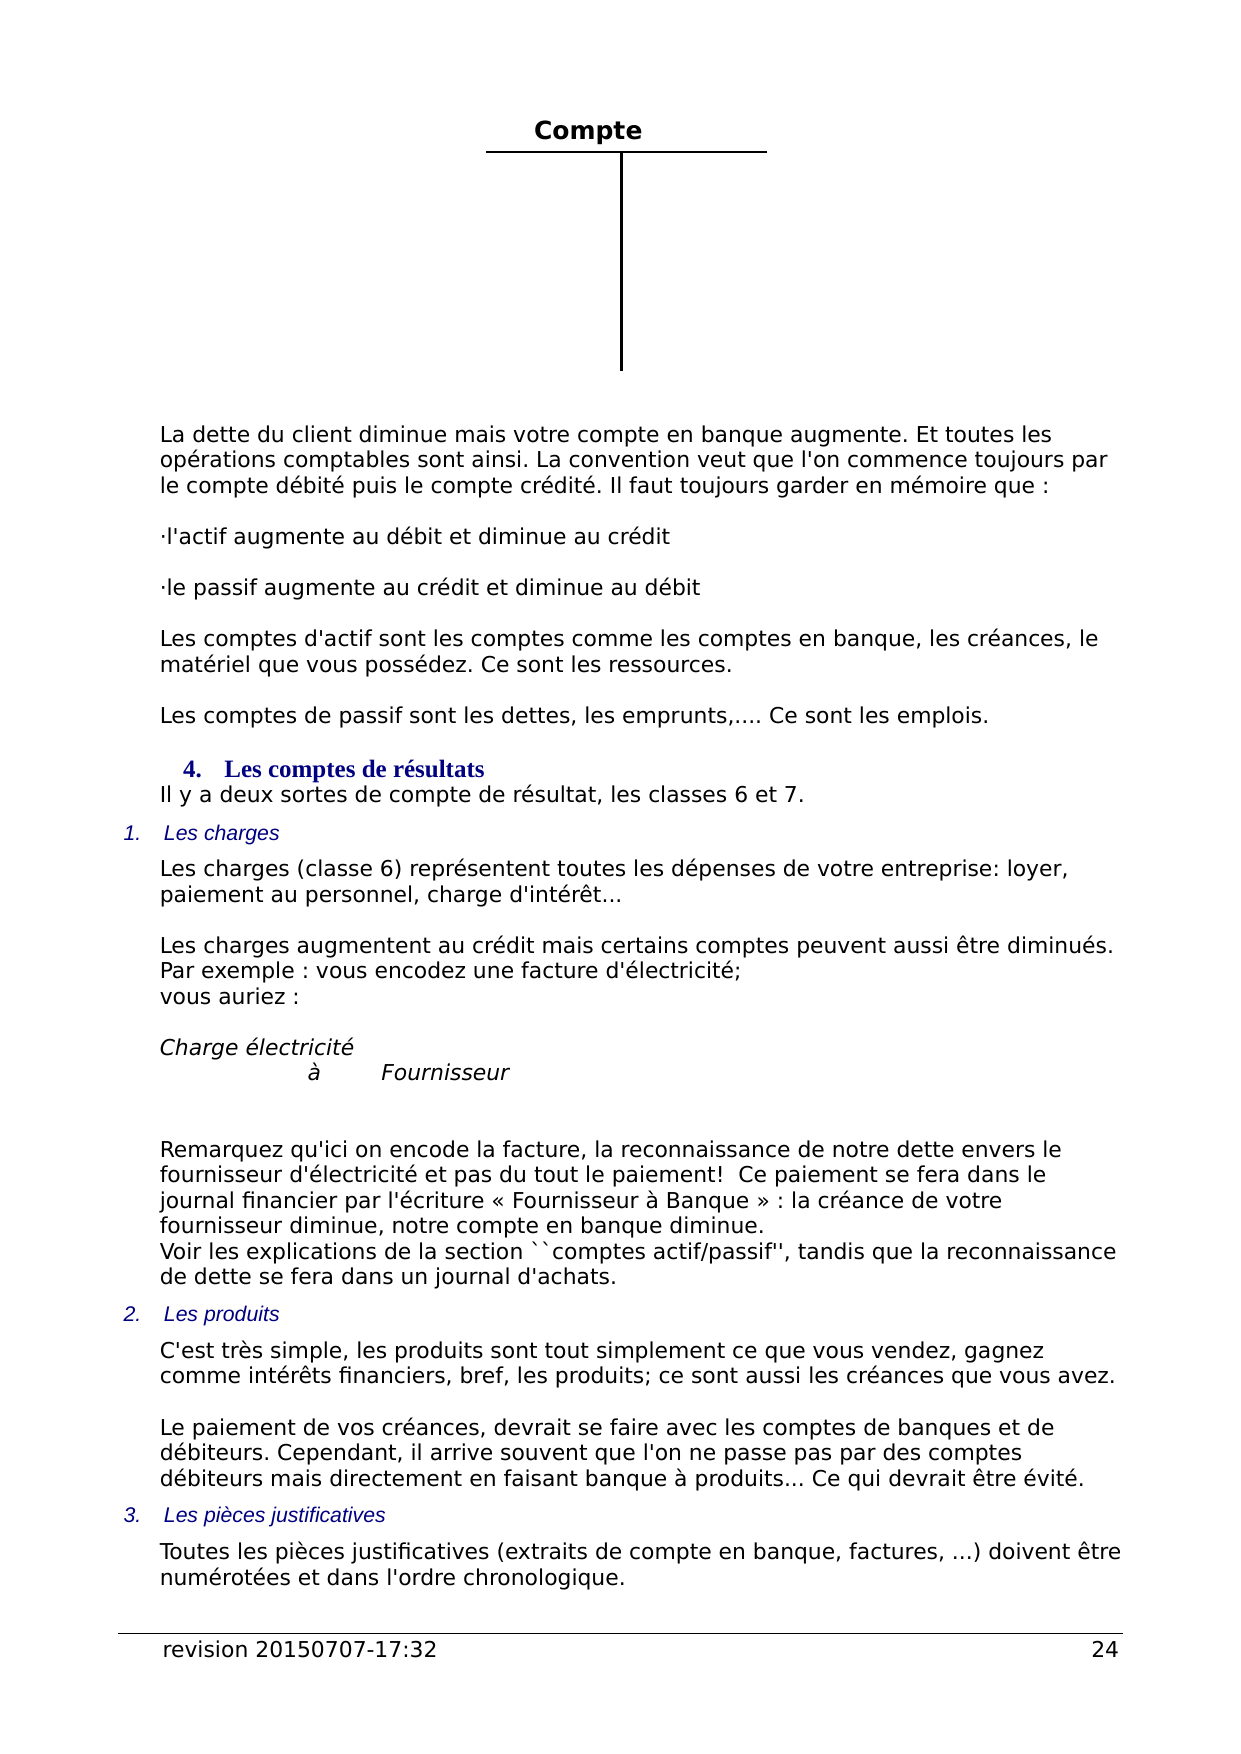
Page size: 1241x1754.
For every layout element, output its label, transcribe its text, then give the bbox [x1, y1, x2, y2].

text vous auriez : [159, 984, 1123, 1009]
subtitle Les comptes de résultats [177, 754, 1123, 783]
text Les charges (classe 6) représentent toutes les dépenses de votre entreprise: loyer, paiement au personnel, charge d'intérêt... [159, 856, 1123, 907]
subtitle Les charges [117, 820, 1123, 844]
text ·l'actif augmente au débit et diminue au crédit [159, 524, 1123, 550]
text Les comptes de passif sont les dettes, les emprunts,.... Ce sont les emplois. [159, 703, 1123, 728]
text Voir les explications de la section ``comptes actif/passif'', tandis que la reconnaissance de dette se fera dans un journal d'achats. [159, 1239, 1123, 1290]
text Toutes les pièces justificatives (extraits de compte en banque, factures, ...) doivent être numérotées et dans l'ordre chronologique. [159, 1539, 1123, 1590]
text La dette du client diminue mais votre compte en banque augmente. Et toutes les opérations comptables sont ainsi. La convention veut que l'on commence toujours par le compte débité puis le compte crédité. Il faut toujours garder en mémoire que : [159, 422, 1123, 499]
text Les charges augmentent au crédit mais certains comptes peuvent aussi être diminués. [159, 933, 1123, 958]
subtitle Les produits [117, 1302, 1123, 1326]
text Le paiement de vos créances, devrait se faire avec les comptes de banques et de débiteurs. Cependant, il arrive souvent que l'on ne passe pas par des comptes débiteurs mais directement en faisant banque à produits... Ce qui devrait être évité. [159, 1414, 1123, 1491]
text Par exemple : vous encodez une facture d'électricité; [159, 958, 1123, 984]
table_cell [486, 153, 620, 371]
subtitle Les pièces justificatives [117, 1503, 1123, 1527]
text C'est très simple, les produits sont tout simplement ce que vous vendez, gagnez comme intérêts financiers, bref, les produits; ce sont aussi les créances que vous avez. [159, 1338, 1123, 1389]
table_cell [623, 153, 767, 371]
text à Fournisseur [159, 1060, 1123, 1086]
text Les comptes d'actif sont les comptes comme les comptes en banque, les créances, le matériel que vous possédez. Ce sont les ressources. [159, 626, 1123, 677]
text Charge électricité [159, 1035, 1123, 1060]
text ·le passif augmente au crédit et diminue au débit [159, 575, 1123, 601]
text Remarquez qu'ici on encode la facture, la reconnaissance de notre dette envers le fournisseur d'électricité et pas du tout le paiement! Ce paiement se fera dans le journal financier par l'écriture « Fournisseur à Banque » : la créance de votre fournisseur diminue, notre compte en banque diminue. [159, 1137, 1123, 1239]
table_header Compte [486, 89, 767, 151]
text Il y a deux sortes de compte de résultat, les classes 6 et 7. [159, 783, 1123, 808]
